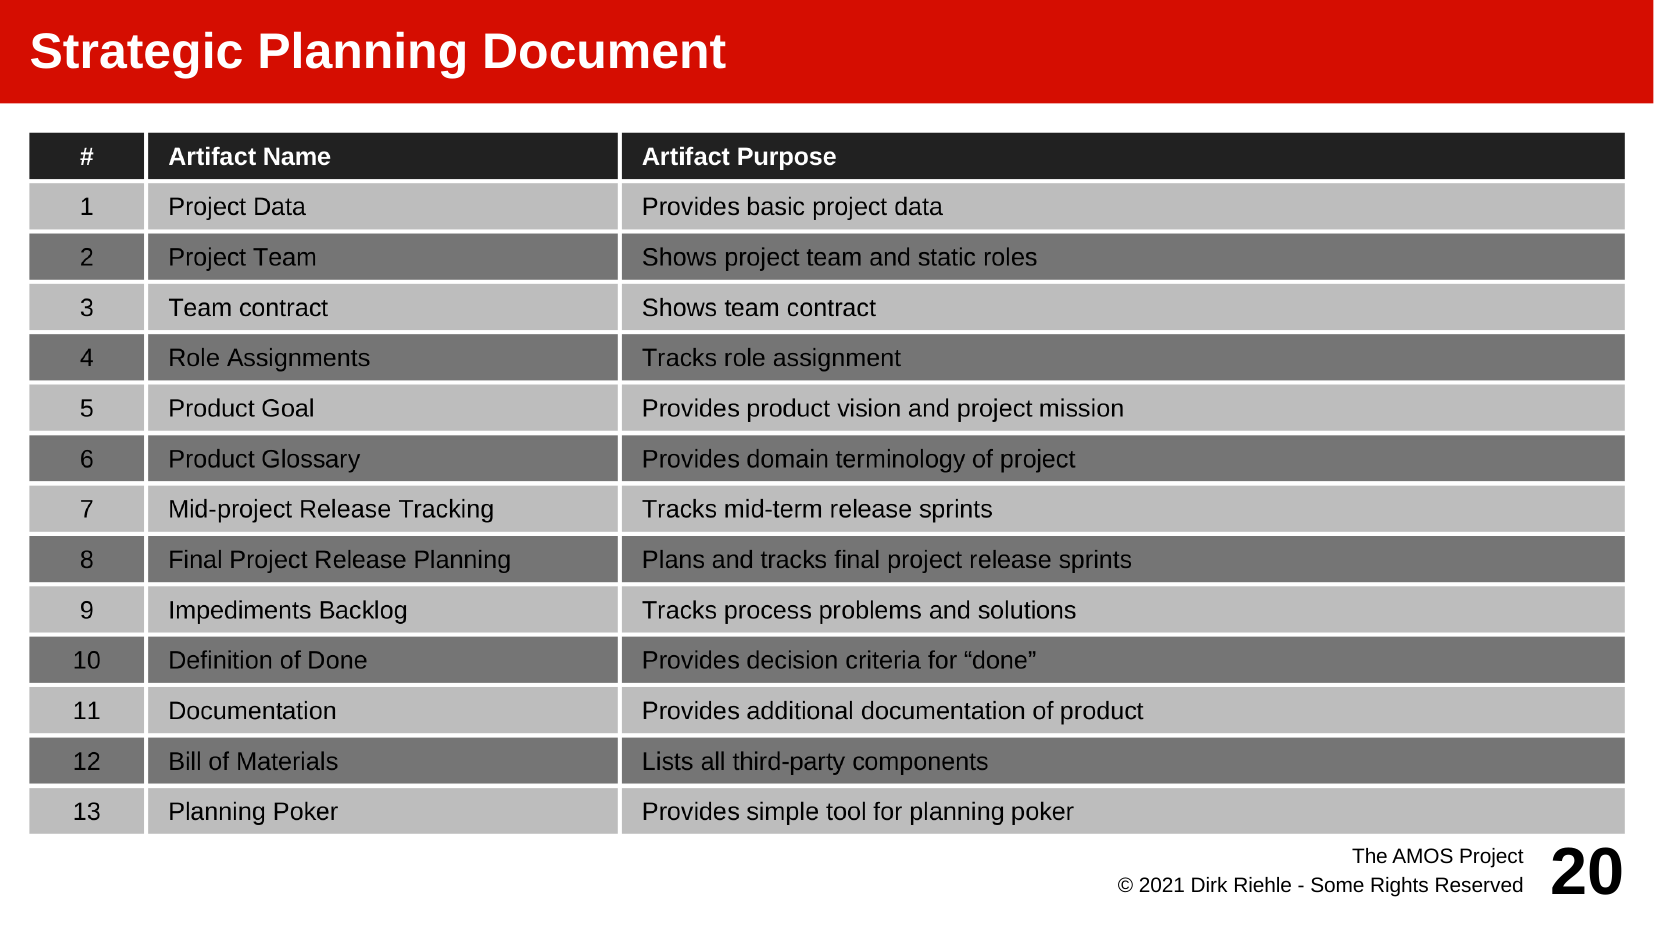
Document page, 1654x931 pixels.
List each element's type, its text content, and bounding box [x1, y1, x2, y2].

picture [29, 132, 1625, 834]
title Strategic Planning Document [0, 0, 1654, 104]
